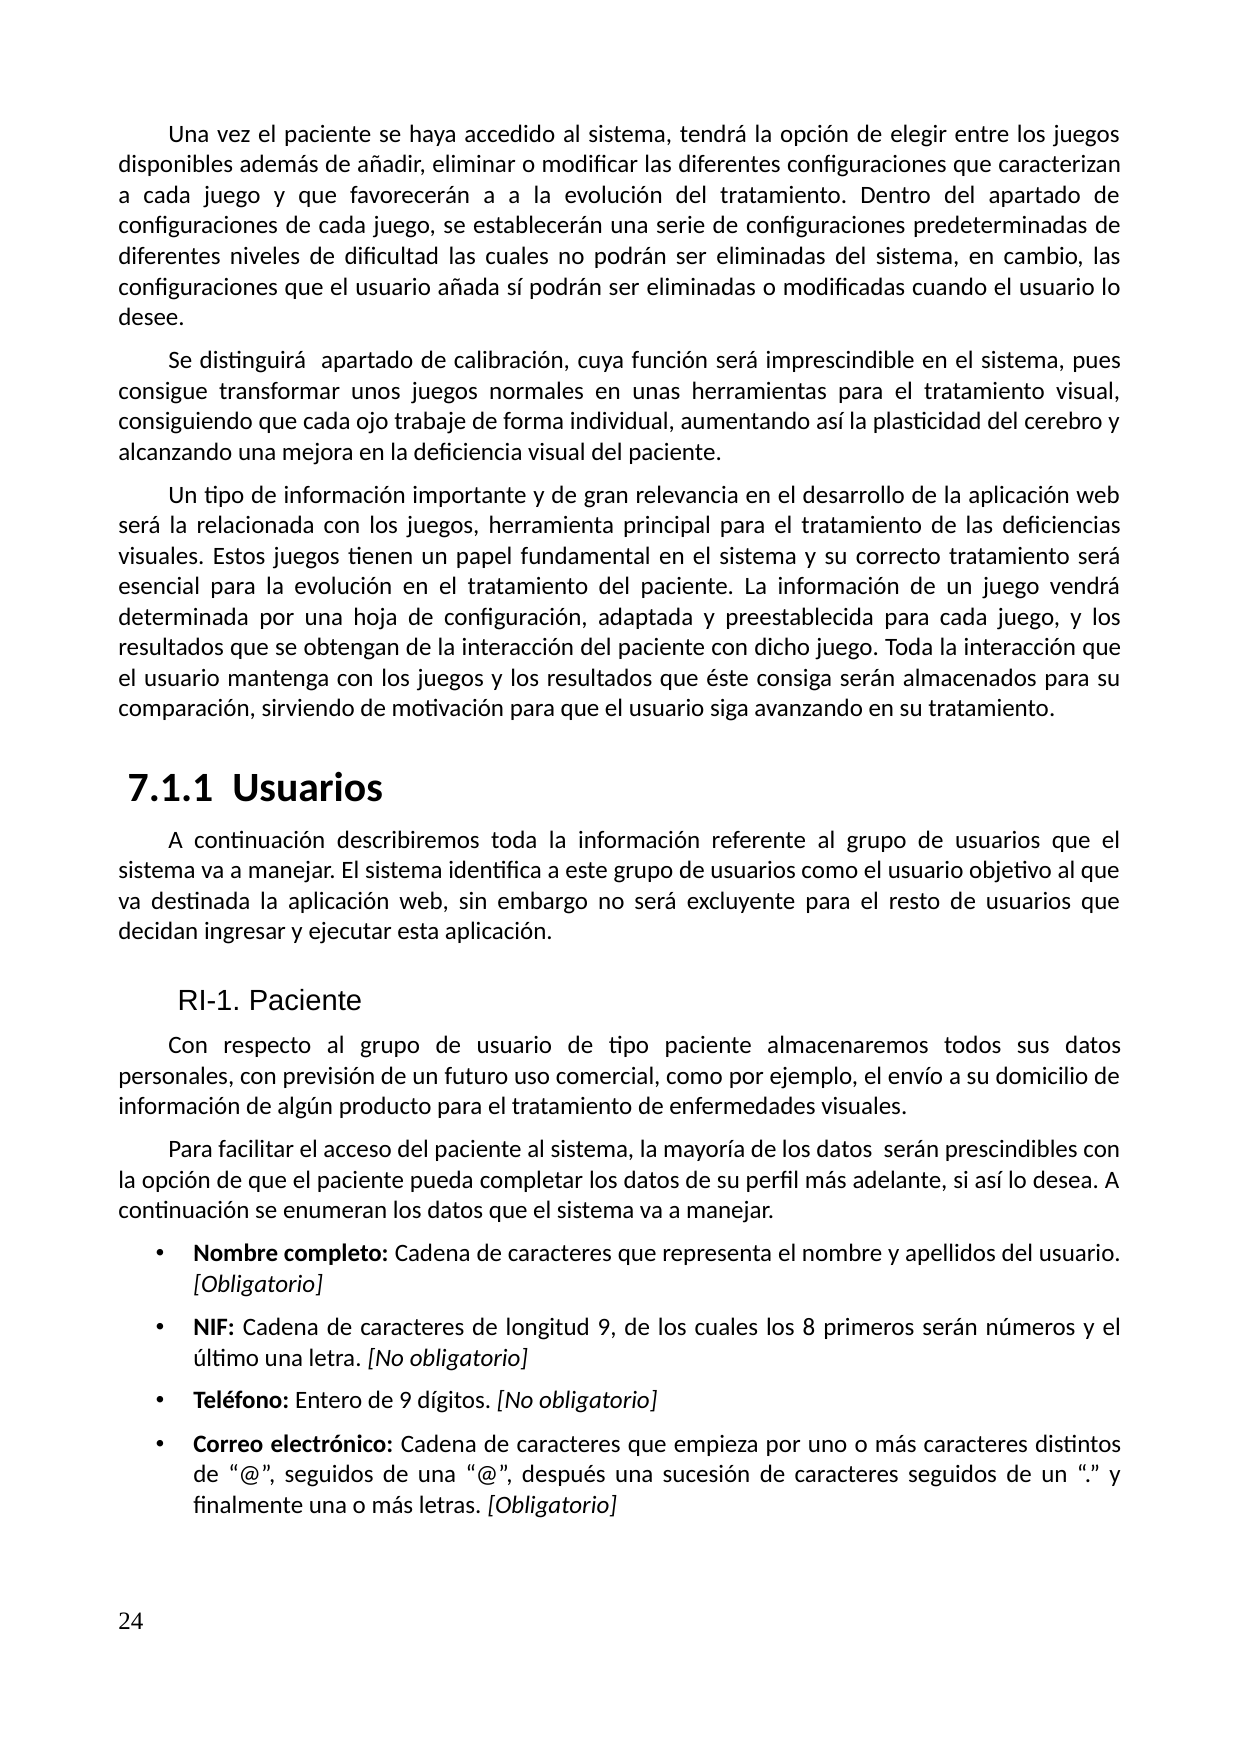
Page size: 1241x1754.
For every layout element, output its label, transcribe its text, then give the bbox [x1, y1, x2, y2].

text Se distinguirá apartado de calibración, cuya función será imprescindible en el sistema, pues consigue transformar unos juegos normales en unas herramientas para el tratamiento visual, consiguiendo que cada ojo trabaje de forma individual, aumentando así la plasticidad del cerebro y alcanzando una mejora en la deficiencia visual del paciente. [118, 344, 1122, 466]
list Correo electrónico: Cadena de caracteres que empieza por uno o más caracteres distintos de “@”, seguidos de una “@”, después una sucesión de caracteres seguidos de un “.” y finalmente una o más letras. [Obligatorio] [156, 1428, 1122, 1519]
subtitle Paciente [177, 983, 1122, 1017]
text A continuación describiremos toda la información referente al grupo de usuarios que el sistema va a manejar. El sistema identifica a este grupo de usuarios como el usuario objetivo al que va destinada la aplicación web, sin embargo no será excluyente para el resto de usuarios que decidan ingresar y ejecutar esta aplicación. [118, 824, 1122, 946]
text Una vez el paciente se haya accedido al sistema, tendrá la opción de elegir entre los juegos disponibles además de añadir, eliminar o modificar las diferentes configuraciones que caracterizan a cada juego y que favorecerán a a la evolución del tratamiento. Dentro del apartado de configuraciones de cada juego, se establecerán una serie de configuraciones predeterminadas de diferentes niveles de dificultad las cuales no podrán ser eliminadas del sistema, en cambio, las configuraciones que el usuario añada sí podrán ser eliminadas o modificadas cuando el usuario lo desee. [118, 118, 1122, 332]
list Nombre completo: Cadena de caracteres que representa el nombre y apellidos del usuario. [Obligatorio] [156, 1238, 1122, 1299]
text Con respecto al grupo de usuario de tipo paciente almacenaremos todos sus datos personales, con previsión de un futuro uso comercial, como por ejemplo, el envío a su domicilio de información de algún producto para el tratamiento de enfermedades visuales. [118, 1029, 1122, 1121]
text Para facilitar el acceso del paciente al sistema, la mayoría de los datos serán prescindibles con la opción de que el paciente pueda completar los datos de su perfil más adelante, si así lo desea. A continuación se enumeran los datos que el sistema va a manejar. [118, 1133, 1122, 1225]
text Un tipo de información importante y de gran relevancia en el desarrollo de la aplicación web será la relacionada con los juegos, herramienta principal para el tratamiento de las deficiencias visuales. Estos juegos tienen un papel fundamental en el sistema y su correcto tratamiento será esencial para la evolución en el tratamiento del paciente. La información de un juego vendrá determinada por una hoja de configuración, adaptada y preestablecida para cada juego, y los resultados que se obtengan de la interacción del paciente con dicho juego. Toda la interacción que el usuario mantenga con los juegos y los resultados que éste consiga serán almacenados para su comparación, sirviendo de motivación para que el usuario siga avanzando en su tratamiento. [118, 479, 1122, 723]
list Teléfono: Entero de 9 dígitos. [No obligatorio] [156, 1385, 1122, 1415]
list NIF: Cadena de caracteres de longitud 9, de los cuales los 8 primeros serán números y el último una letra. [No obligatorio] [156, 1311, 1122, 1372]
subtitle Usuarios [118, 761, 1122, 811]
